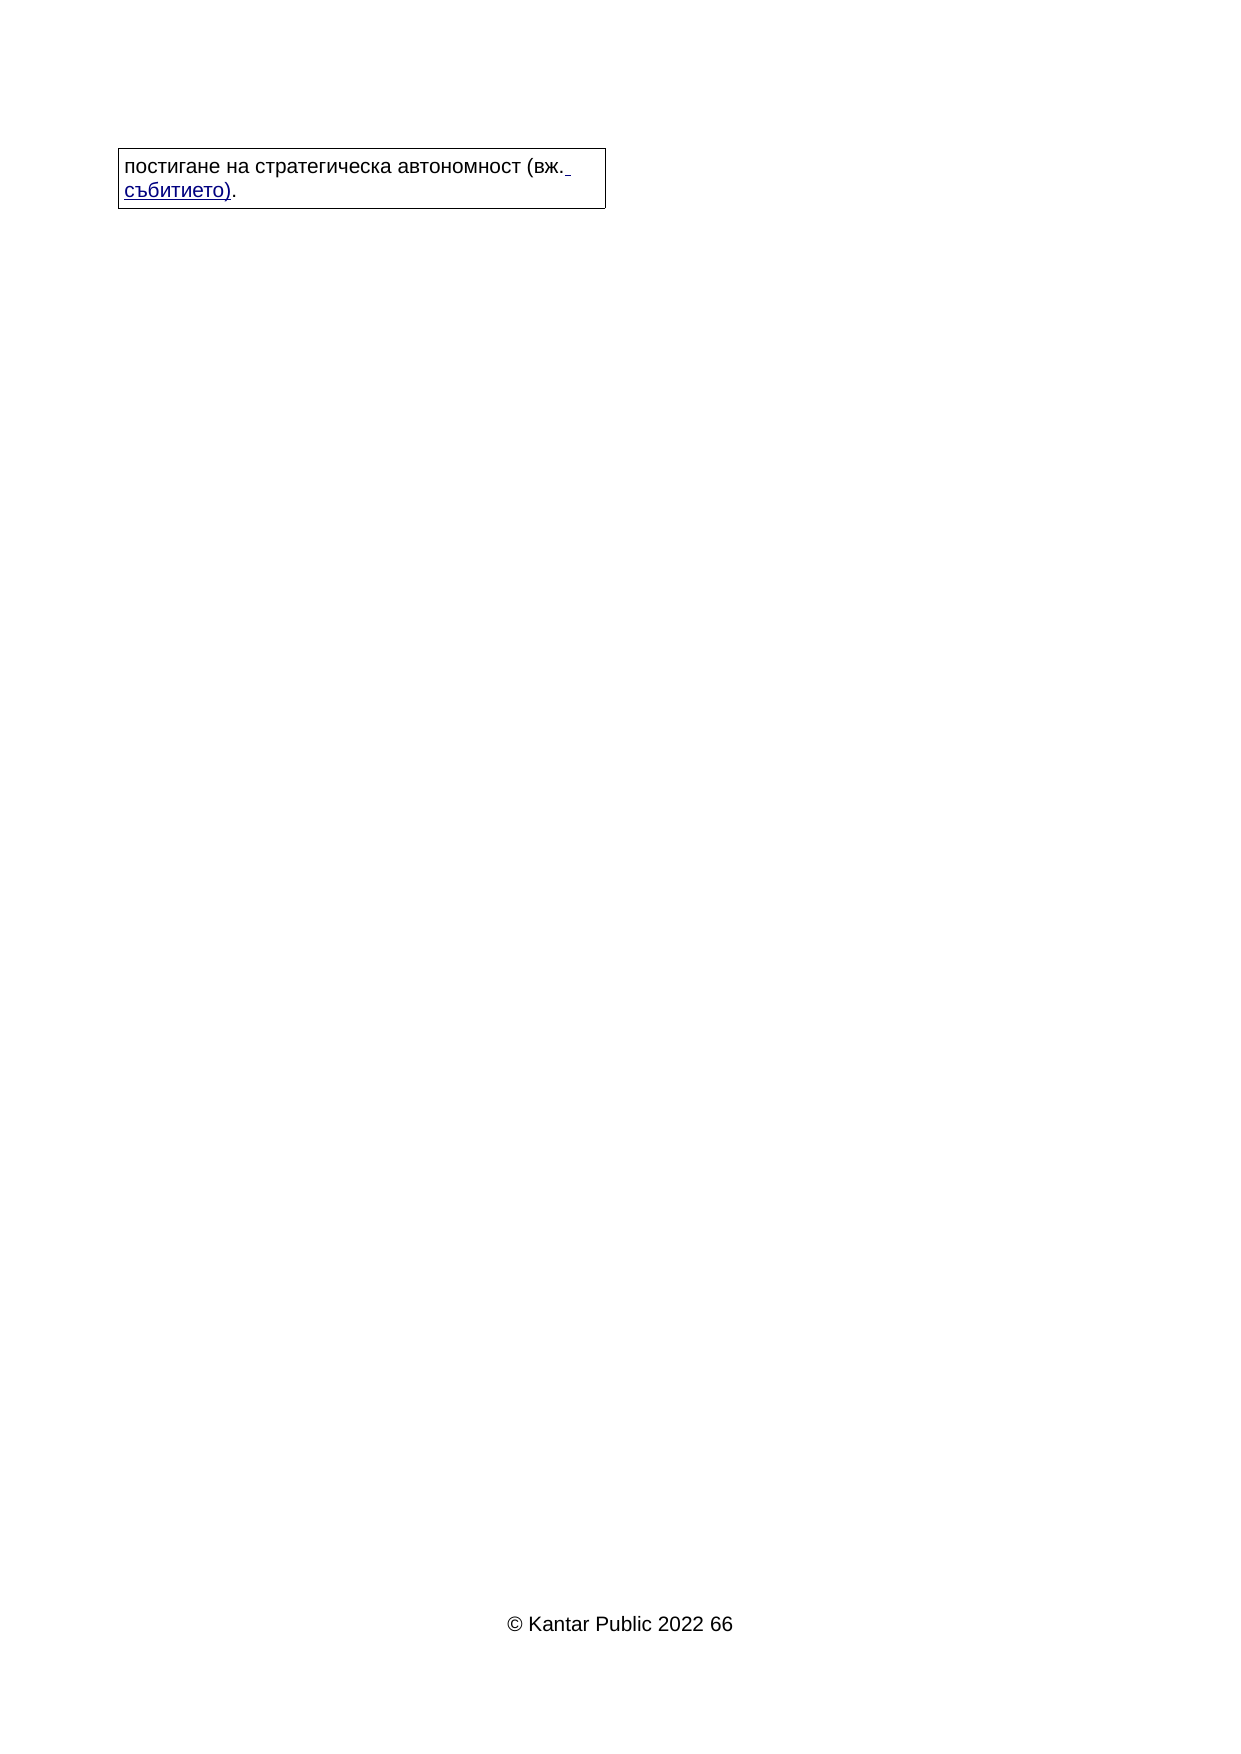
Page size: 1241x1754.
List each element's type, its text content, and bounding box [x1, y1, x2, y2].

text постигане на стратегическа автономност (вж. събитието). [119, 149, 605, 208]
